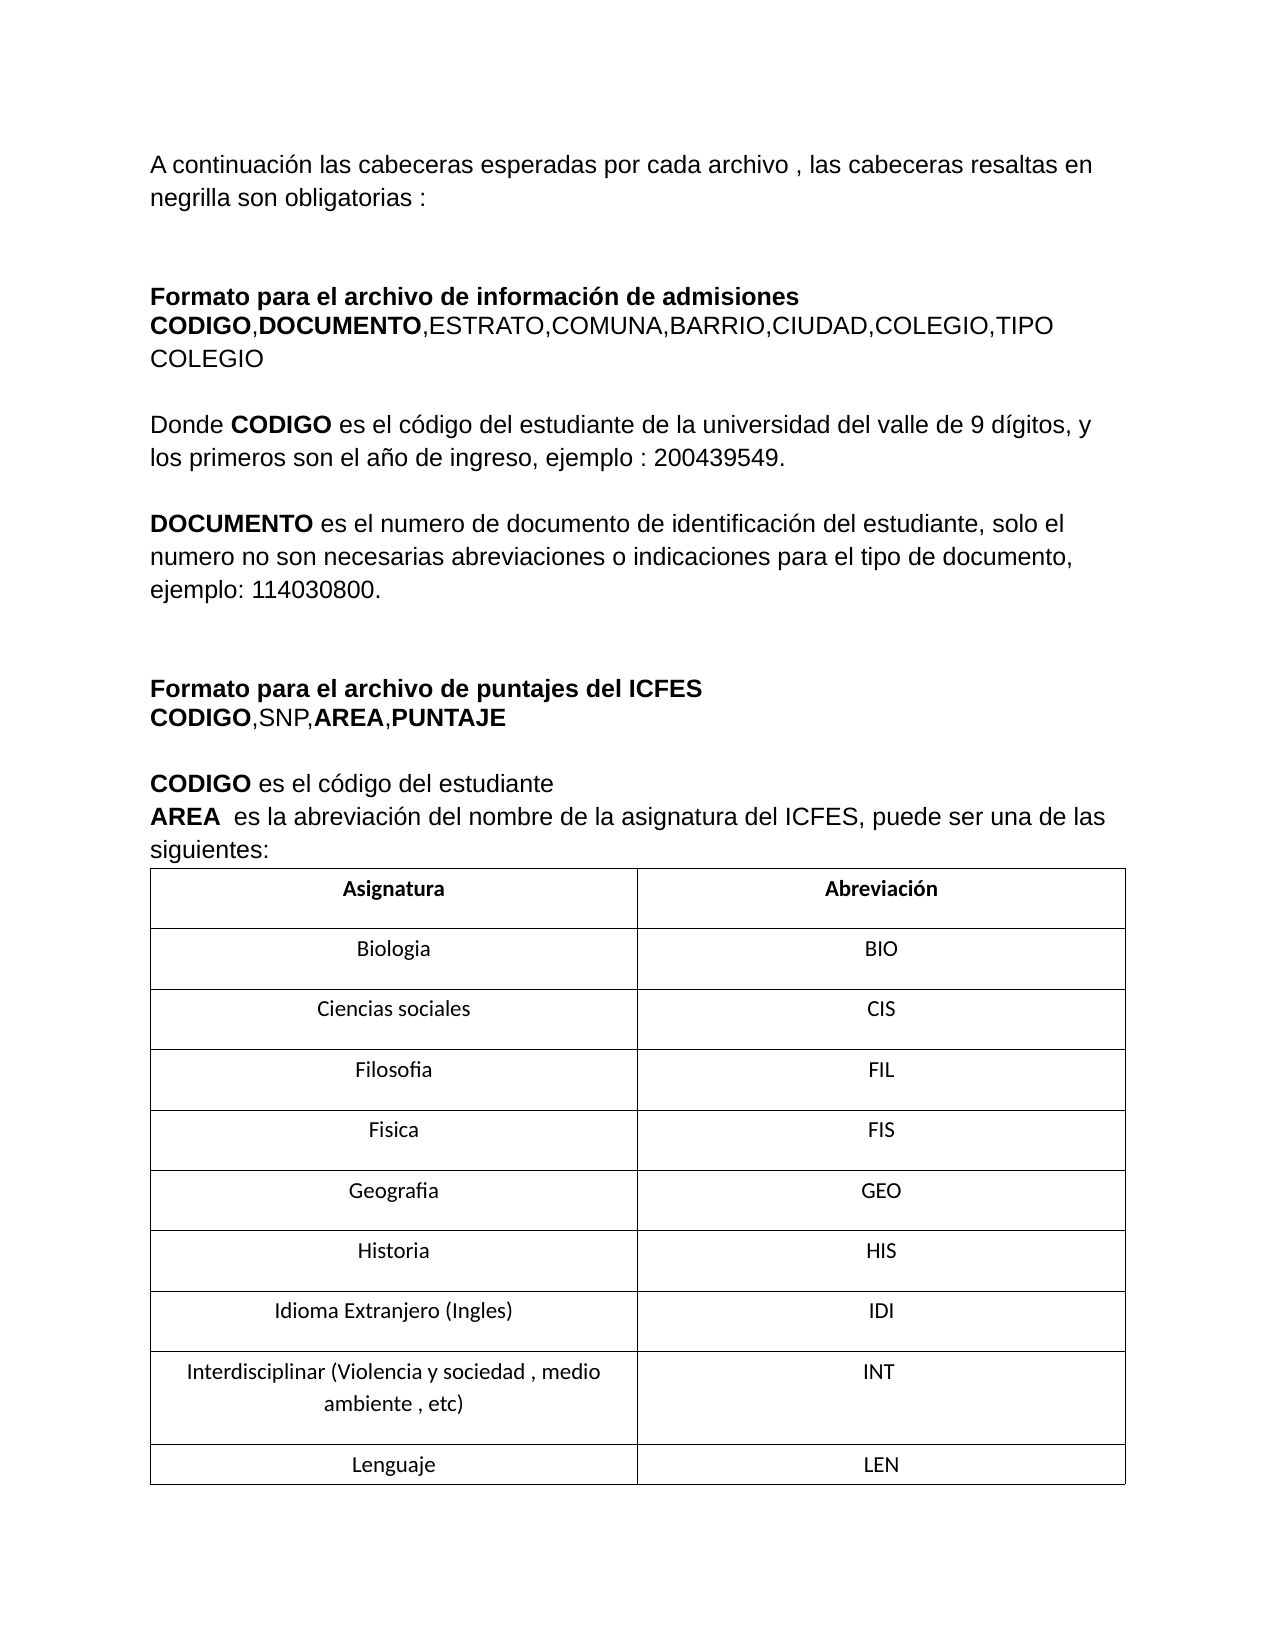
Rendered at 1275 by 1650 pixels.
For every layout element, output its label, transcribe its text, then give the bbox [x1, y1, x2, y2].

table_cell Fisica [151, 1111, 637, 1170]
table_cell Idioma Extranjero (Ingles) [151, 1292, 637, 1351]
text A continuación las cabeceras esperadas por cada archivo , las cabeceras resaltas en negrilla son obligatorias : [150, 150, 1125, 212]
table_cell BIO [638, 929, 1125, 989]
table_cell CIS [638, 990, 1125, 1049]
text DOCUMENTO es el numero de documento de identificación del estudiante, solo el numero no son necesarias abreviaciones o indicaciones para el tipo de documento, ejemplo: 114030800. [150, 509, 1125, 604]
table_header Asignatura [151, 869, 637, 928]
table_cell IDI [638, 1292, 1125, 1351]
subtitle Formato para el archivo de puntajes del ICFES [150, 674, 1125, 703]
table_cell GEO [638, 1171, 1125, 1230]
text CODIGO,SNP,AREA,PUNTAJE [150, 703, 1125, 732]
text CODIGO,DOCUMENTO,ESTRATO,COMUNA,BARRIO,CIUDAD,COLEGIO,TIPO COLEGIO [150, 311, 1125, 373]
text Donde CODIGO es el código del estudiante de la universidad del valle de 9 dígitos, y los primeros son el año de ingreso, ejemplo : 200439549. [150, 410, 1125, 472]
table_cell FIS [638, 1111, 1125, 1170]
table_header Abreviación [638, 869, 1125, 928]
text CODIGO es el código del estudiante [150, 769, 1125, 798]
table_cell Biologia [151, 929, 637, 989]
subtitle Formato para el archivo de información de admisiones [150, 282, 1125, 311]
table_cell Filosofia [151, 1050, 637, 1109]
table_cell Geografia [151, 1171, 637, 1230]
table_cell Historia [151, 1231, 637, 1291]
table_cell Interdisciplinar (Violencia y sociedad , medio ambiente , etc) [151, 1352, 637, 1444]
table_cell Ciencias sociales [151, 990, 637, 1049]
table_cell FIL [638, 1050, 1125, 1109]
table_cell Lenguaje [151, 1445, 637, 1483]
table_cell HIS [638, 1231, 1125, 1291]
table_cell LEN [638, 1445, 1125, 1483]
table_cell INT [638, 1352, 1125, 1444]
text AREA es la abreviación del nombre de la asignatura del ICFES, puede ser una de las siguientes: [150, 802, 1125, 864]
